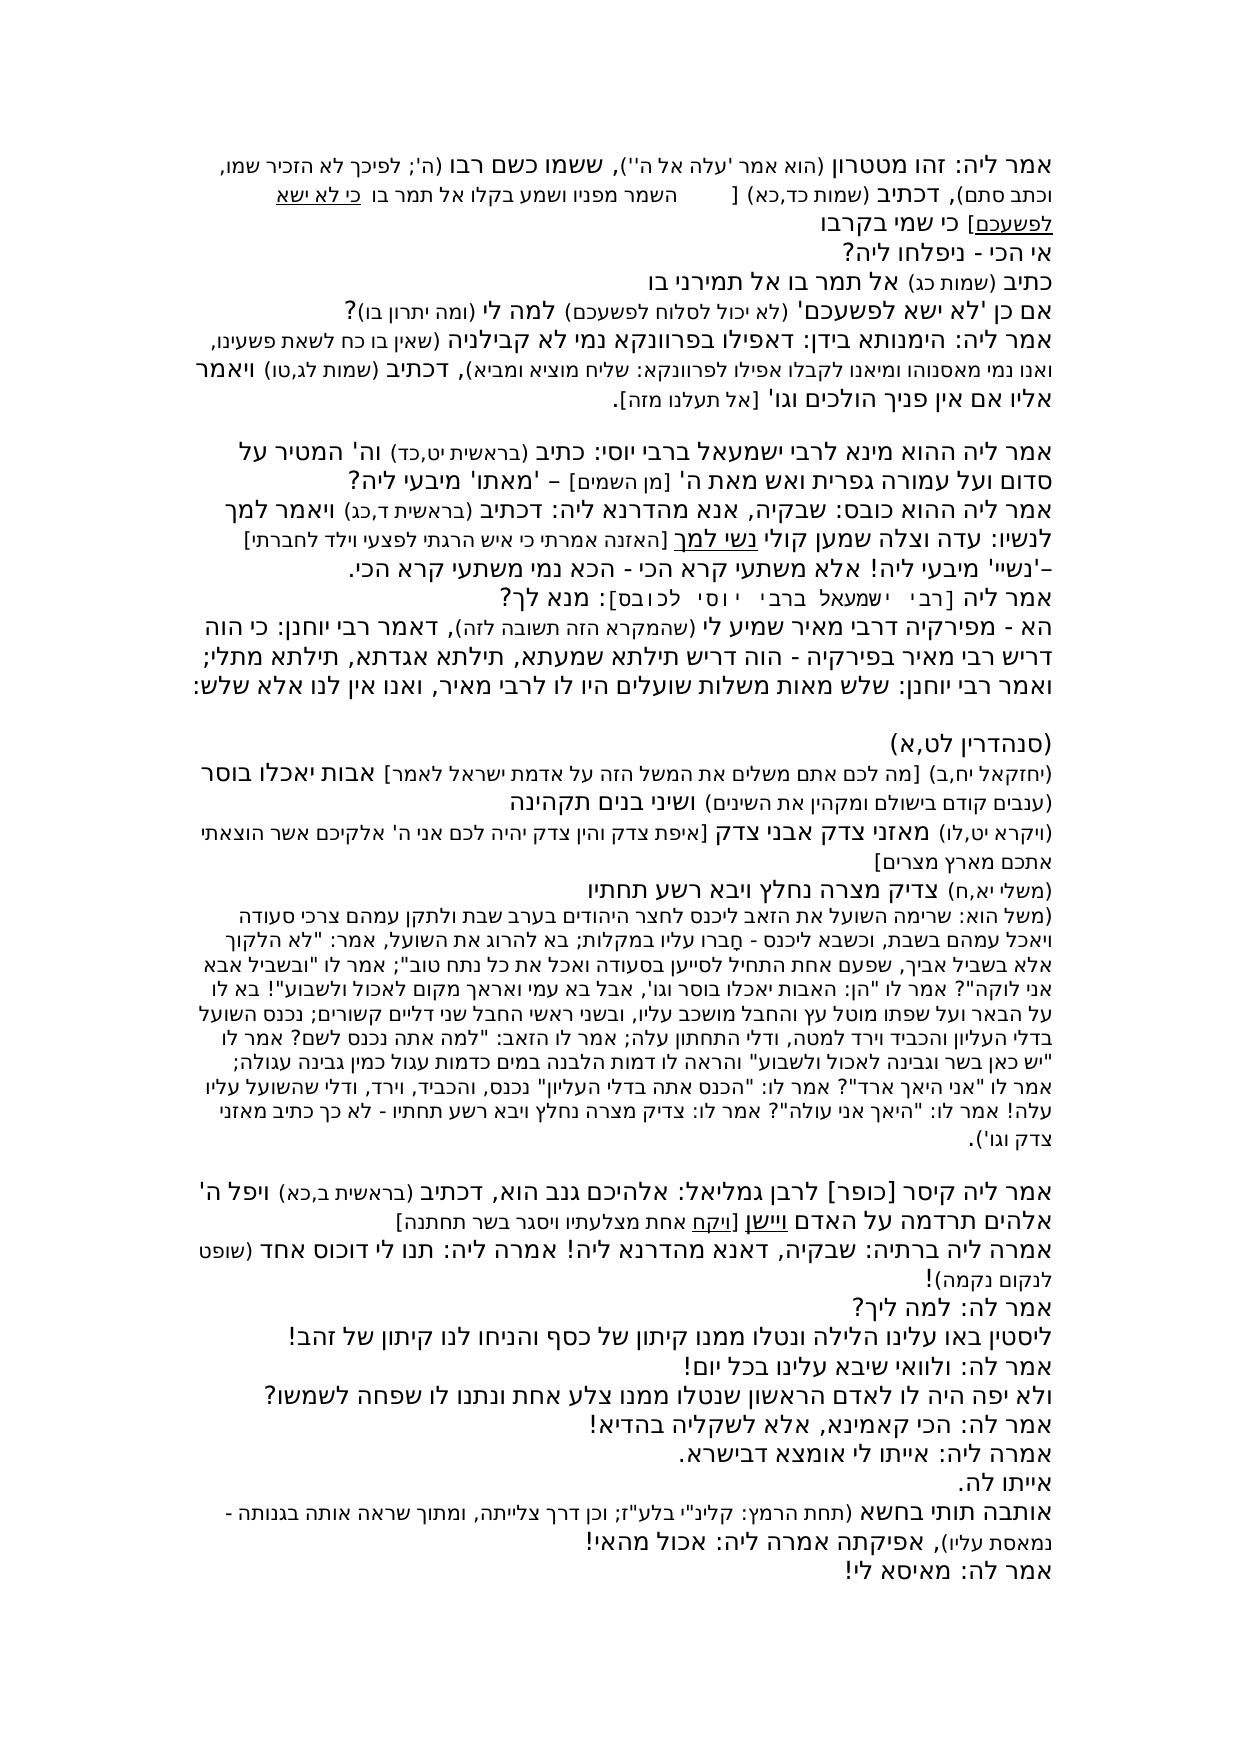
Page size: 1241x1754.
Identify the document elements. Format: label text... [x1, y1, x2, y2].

text אמר ליה ההוא כובס: שבקיה, אנא מהדרנא ליה: דכתיב (בראשית ד,כג) ויאמר למך לנשיו: עדה וצלה שמען קולי נשי למך [האזנה אמרתי כי איש הרגתי לפצעי וילד לחברתי] –'נשיי' מיבעי ליה! אלא משתעי קרא הכי - הכא נמי משתעי קרא הכי. [187, 495, 1053, 583]
text (ויקרא יט,לו) מאזני צדק אבני צדק [איפת צדק והין צדק יהיה לכם אני ה' אלקיכם אשר הוצאתי אתכם מארץ מצרים] [187, 817, 1053, 875]
text אמר ליה ההוא מינא לרבי ישמעאל ברבי יוסי: כתיב (בראשית יט,כד) וה' המטיר על סדום ועל עמורה גפרית ואש מאת ה' [מן השמים] – 'מאתו' מיבעי ליה? [187, 437, 1053, 495]
text כתיב (שמות כג) אל תמר בו אל תמירני בו [187, 267, 1053, 296]
text אמר ליה [רבי ישמעאל ברבי יוסי לכובס]: מנא לך? [187, 583, 1053, 613]
text (משל הוא: שרימה השועל את הזאב ליכנס לחצר היהודים בערב שבת ולתקן עמהם צרכי סעודה ויאכל עמהם בשבת, וכשבא ליכנס - חָברו עליו במקלות; בא להרוג את השועל, אמר: "לא הלקוך אלא בשביל אביך, שפעם אחת התחיל לסייען בסעודה ואכל את כל נתח טוב"; אמר לו "ובשביל אבא אני לוקה"? אמר לו "הן: האבות יאכלו בוסר וגו', אבל בא עמי ואראך מקום לאכול ולשבוע"! בא לו על הבאר ועל שפתו מוטל עץ והחבל מושכב עליו, ובשני ראשי החבל שני דליים קשורים; נכנס השועל בדלי העליון והכביד וירד למטה, ודלי התחתון עלה; אמר לו הזאב: "למה אתה נכנס לשם? אמר לו "יש כאן בשר וגבינה לאכול ולשבוע" והראה לו דמות הלבנה במים כדמות עגול כמין גבינה עגולה; אמר לו "אני היאך ארד"? אמר לו: "הכנס אתה בדלי העליון" נכנס, והכביד, וירד, ודלי שהשועל עליו עלה! אמר לו: "היאך אני עולה"? אמר לו: צדיק מצרה נחלץ ויבא רשע תחתיו - לא כך כתיב מאזני צדק וגו'). [187, 904, 1053, 1153]
text הא - מפירקיה דרבי מאיר שמיע לי (שהמקרא הזה תשובה לזה), דאמר רבי יוחנן: כי הוה דריש רבי מאיר בפירקיה - הוה דריש תילתא שמעתא, תילתא אגדתא, תילתא מתלי; ואמר רבי יוחנן: שלש מאות משלות שועלים היו לו לרבי מאיר, ואנו אין לנו אלא שלש: [187, 613, 1053, 700]
text אמר לה: הכי קאמינא, אלא לשקליה בהדיא! [187, 1410, 1053, 1439]
text אמר ליה: הימנותא בידן: דאפילו בפרוונקא נמי לא קבילניה (שאין בו כח לשאת פשעינו, ואנו נמי מאסנוהו ומיאנו לקבלו אפילו לפרוונקא: שליח מוציא ומביא), דכתיב (שמות לג,טו) ויאמר אליו אם אין פניך הולכים וגו' [אל תעלנו מזה]. [187, 325, 1053, 413]
text אם כן 'לא ישא לפשעכם' (לא יכול לסלוח לפשעכם) למה לי (ומה יתרון בו)? [187, 296, 1053, 325]
text אמר ליה: זהו מטטרון (הוא אמר 'עלה אל ה''), ששמו כשם רבו (ה'; לפיכך לא הזכיר שמו, וכתב סתם), דכתיב (שמות כד,כא) [ השמר מפניו ושמע בקלו אל תמר בו כי לא ישא לפשעכם] כי שמי בקרבו [187, 150, 1053, 238]
text אותבה תותי בחשא (תחת הרמץ: קלינ"י בלע"ז; וכן דרך צלייתה, ומתוך שראה אותה בגנותה -נמאסת עליו), אפיקתה אמרה ליה: אכול מהאי! [187, 1498, 1053, 1556]
text אמר לה: מאיסא לי! [187, 1556, 1053, 1585]
text (משלי יא,ח) צדיק מצרה נחלץ ויבא רשע תחתיו [187, 875, 1053, 904]
text אי הכי - ניפלחו ליה? [187, 238, 1053, 267]
text ליסטין באו עלינו הלילה ונטלו ממנו קיתון של כסף והניחו לנו קיתון של זהב! [187, 1323, 1053, 1352]
text ולא יפה היה לו לאדם הראשון שנטלו ממנו צלע אחת ונתנו לו שפחה לשמשו? [187, 1381, 1053, 1410]
text אמר ליה קיסר [כופר] לרבן גמליאל: אלהיכם גנב הוא, דכתיב (בראשית ב,כא) ויפל ה' אלהים תרדמה על האדם ויישן [ויקח אחת מצלעתיו ויסגר בשר תחתנה] [187, 1177, 1053, 1235]
text אמר לה: למה ליך? [187, 1293, 1053, 1323]
text אמרה ליה: אייתו לי אומצא דבישרא. [187, 1439, 1053, 1468]
text אייתו לה. [187, 1468, 1053, 1498]
text אמרה ליה ברתיה: שבקיה, דאנא מהדרנא ליה! אמרה ליה: תנו לי דוכוס אחד (שופט לנקום נקמה)! [187, 1235, 1053, 1293]
text אמר לה: ולוואי שיבא עלינו בכל יום! [187, 1352, 1053, 1381]
text (סנהדרין לט,א) [187, 729, 1053, 758]
text (יחזקאל יח,ב) [מה לכם אתם משלים את המשל הזה על אדמת ישראל לאמר] אבות יאכלו בוסר (ענבים קודם בישולם ומקהין את השינים) ושיני בנים תקהינה [187, 758, 1053, 817]
